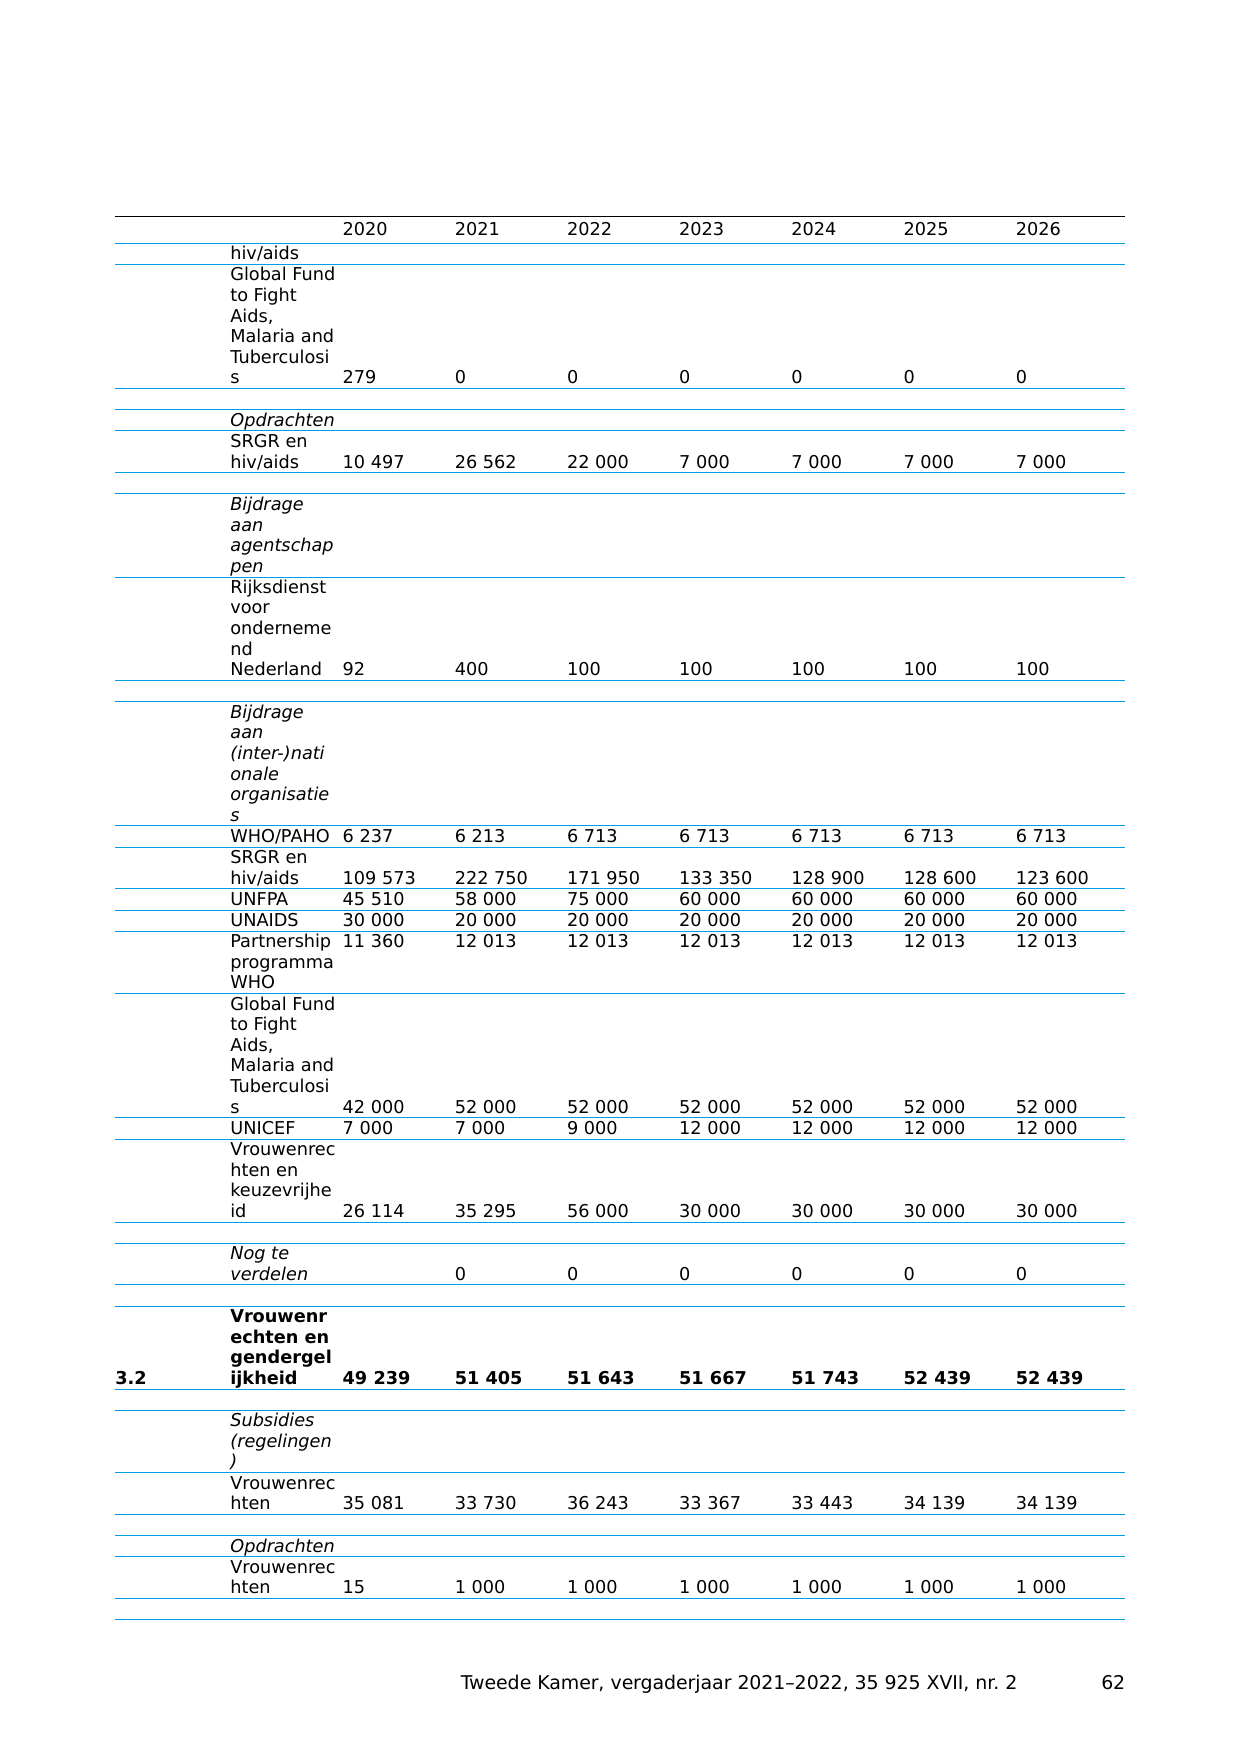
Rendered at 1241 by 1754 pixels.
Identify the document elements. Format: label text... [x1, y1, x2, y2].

table_cell 26 562 [452, 431, 564, 472]
table_cell 52 000 [900, 994, 1013, 1117]
table_cell 12 013 [452, 932, 564, 993]
table_cell 1 000 [1013, 1557, 1125, 1598]
table_cell [227, 1390, 339, 1410]
table_cell [452, 410, 564, 430]
table_cell 9 000 [564, 1118, 676, 1138]
table_cell [564, 1223, 676, 1243]
table_cell [115, 1118, 227, 1138]
table_cell [900, 1515, 1013, 1535]
table_cell [227, 473, 339, 493]
table_cell 100 [788, 578, 900, 680]
table_cell [115, 932, 227, 993]
table_cell [115, 1223, 227, 1243]
table_cell 20 000 [1013, 911, 1125, 931]
table_cell [340, 1390, 452, 1410]
table_cell [115, 1515, 227, 1535]
table_cell 52 439 [1013, 1307, 1125, 1388]
table_cell Vrouwenrechten [227, 1557, 339, 1598]
table_cell [340, 702, 452, 825]
table_cell [676, 1599, 788, 1619]
table_cell 33 730 [452, 1473, 564, 1514]
table_cell 128 600 [900, 848, 1013, 888]
table_cell 7 000 [1013, 431, 1125, 472]
table_cell 171 950 [564, 848, 676, 888]
table_cell [452, 1223, 564, 1243]
table_cell 2024 [788, 217, 900, 243]
table_cell [340, 1223, 452, 1243]
table_cell [564, 1599, 676, 1619]
table_cell [115, 265, 227, 388]
table_cell 7 000 [788, 431, 900, 472]
table_cell [115, 1536, 227, 1556]
table_cell [340, 681, 452, 701]
table_header Tabel 11 Tabel Budgettaire gevolgen van beleid art. 3 Sociale vooruitgang (bedragen x € 1.000) [115, 191, 1125, 216]
table_cell [115, 1140, 227, 1221]
table_cell [900, 1411, 1013, 1472]
table_cell 20 000 [788, 911, 900, 931]
table_cell [900, 1390, 1013, 1410]
table_cell 3.2 [115, 1307, 227, 1388]
table_cell 33 367 [676, 1473, 788, 1514]
table_cell 7 000 [676, 431, 788, 472]
table_cell [788, 1285, 900, 1306]
table_cell 35 081 [340, 1473, 452, 1514]
table_cell [115, 1285, 227, 1306]
table_cell [115, 889, 227, 909]
table_cell 0 [676, 1244, 788, 1284]
table_cell 0 [452, 265, 564, 388]
table_cell UNAIDS [227, 911, 339, 931]
table_cell [452, 389, 564, 409]
table_cell [676, 1390, 788, 1410]
table_cell 20 000 [452, 911, 564, 931]
table_cell [788, 389, 900, 409]
table_cell Rijksdienst voor ondernemend Nederland [227, 578, 339, 680]
table_cell [227, 1285, 339, 1306]
table_cell 20 000 [676, 911, 788, 931]
table_cell [788, 494, 900, 576]
table_cell [115, 1473, 227, 1514]
table_cell Vrouwenrechten [227, 1473, 339, 1514]
table_cell [788, 702, 900, 825]
table_cell 6 713 [564, 826, 676, 847]
table_cell 0 [1013, 1244, 1125, 1284]
table_cell UNFPA [227, 889, 339, 909]
table_cell 11 360 [340, 932, 452, 993]
table_cell 22 000 [564, 431, 676, 472]
table_cell [900, 1536, 1013, 1556]
table_cell SRGR en hiv/aids [227, 431, 339, 472]
table_cell 30 000 [788, 1140, 900, 1221]
table_cell Subsidies (regelingen) [227, 1411, 339, 1472]
table_cell Nog te verdelen [227, 1244, 339, 1284]
table_cell [115, 911, 227, 931]
table_cell 42 000 [340, 994, 452, 1117]
table_cell 1 000 [900, 1557, 1013, 1598]
table_cell [115, 848, 227, 888]
table_cell 34 139 [900, 1473, 1013, 1514]
table_cell [340, 389, 452, 409]
table_cell [676, 1223, 788, 1243]
table_cell [1013, 410, 1125, 430]
table_cell [676, 244, 788, 264]
table_cell [340, 1285, 452, 1306]
table_cell [900, 1223, 1013, 1243]
table_cell Vrouwenrechten en gendergelijkheid [227, 1307, 339, 1388]
table_cell 133 350 [676, 848, 788, 888]
table_cell [1013, 494, 1125, 576]
table_cell [452, 494, 564, 576]
table_cell 12 000 [788, 1118, 900, 1138]
table_cell 51 667 [676, 1307, 788, 1388]
table_cell [452, 1285, 564, 1306]
table_cell 30 000 [900, 1140, 1013, 1221]
table_cell [115, 1599, 227, 1619]
table_cell Global Fund to Fight Aids, Malaria and Tuberculosis [227, 994, 339, 1117]
table_cell 26 114 [340, 1140, 452, 1221]
table_cell [115, 1390, 227, 1410]
table_cell [340, 410, 452, 430]
table_cell [676, 1285, 788, 1306]
table_cell [115, 994, 227, 1117]
table_cell [788, 473, 900, 493]
table_cell [564, 389, 676, 409]
table_cell 15 [340, 1557, 452, 1598]
table_cell [115, 431, 227, 472]
table_cell [1013, 244, 1125, 264]
table_cell 0 [788, 1244, 900, 1284]
table_cell [1013, 1515, 1125, 1535]
table_cell 6 713 [1013, 826, 1125, 847]
table_cell 30 000 [676, 1140, 788, 1221]
table_cell [227, 389, 339, 409]
table_cell [564, 1390, 676, 1410]
table_cell 100 [564, 578, 676, 680]
table_cell 0 [1013, 265, 1125, 388]
table_cell [900, 681, 1013, 701]
table_cell [1013, 1285, 1125, 1306]
table_cell 1 000 [788, 1557, 900, 1598]
table_cell [227, 217, 339, 243]
table_cell 56 000 [564, 1140, 676, 1221]
table_cell [564, 410, 676, 430]
table_cell [1013, 1390, 1125, 1410]
table_cell 20 000 [564, 911, 676, 931]
table_cell [788, 681, 900, 701]
table_cell 58 000 [452, 889, 564, 909]
table_cell [340, 1515, 452, 1535]
table_cell [1013, 1536, 1125, 1556]
table_cell 52 000 [788, 994, 900, 1117]
table_cell 0 [564, 265, 676, 388]
table_cell 100 [676, 578, 788, 680]
table_cell 34 139 [1013, 1473, 1125, 1514]
table_cell 36 243 [564, 1473, 676, 1514]
table_cell [227, 681, 339, 701]
table_cell [115, 244, 227, 264]
table_cell SRGR en hiv/aids [227, 848, 339, 888]
table_cell [452, 702, 564, 825]
table_cell [115, 389, 227, 409]
table_cell [452, 681, 564, 701]
table_cell [1013, 681, 1125, 701]
table_cell 52 000 [676, 994, 788, 1117]
table_cell [564, 1285, 676, 1306]
table_cell [227, 1515, 339, 1535]
table_cell 20 000 [900, 911, 1013, 931]
table_cell [340, 1244, 452, 1284]
table_cell 109 573 [340, 848, 452, 888]
table_cell [676, 389, 788, 409]
table_cell 12 013 [1013, 932, 1125, 993]
table_cell [340, 494, 452, 576]
table_cell [452, 1515, 564, 1535]
table_cell 1 000 [564, 1557, 676, 1598]
table_cell 2022 [564, 217, 676, 243]
table_cell 400 [452, 578, 564, 680]
table_cell [676, 681, 788, 701]
table_cell 60 000 [900, 889, 1013, 909]
table_cell 6 713 [788, 826, 900, 847]
table_cell [340, 244, 452, 264]
table_cell 60 000 [1013, 889, 1125, 909]
table_cell [115, 681, 227, 701]
table_cell [1013, 702, 1125, 825]
table_cell [676, 1411, 788, 1472]
table_cell [900, 702, 1013, 825]
table_cell [900, 410, 1013, 430]
table_cell [676, 1515, 788, 1535]
table_cell [340, 1411, 452, 1472]
table_cell [676, 473, 788, 493]
table_cell 10 497 [340, 431, 452, 472]
table_cell WHO/PAHO [227, 826, 339, 847]
table_cell 279 [340, 265, 452, 388]
table_cell [115, 826, 227, 847]
table_cell [452, 473, 564, 493]
table_cell 52 000 [452, 994, 564, 1117]
table_cell [900, 1285, 1013, 1306]
table_cell [340, 1536, 452, 1556]
table_cell [115, 217, 227, 243]
table_cell [115, 494, 227, 576]
table_cell [1013, 1599, 1125, 1619]
table_cell 60 000 [788, 889, 900, 909]
table_cell 2021 [452, 217, 564, 243]
table_cell [900, 389, 1013, 409]
table_cell [115, 410, 227, 430]
table_cell 100 [1013, 578, 1125, 680]
table_cell 12 000 [1013, 1118, 1125, 1138]
table_cell [788, 1536, 900, 1556]
table_cell [452, 1599, 564, 1619]
table_cell 2025 [900, 217, 1013, 243]
table_cell [1013, 389, 1125, 409]
table_cell Vrouwenrechten en keuzevrijheid [227, 1140, 339, 1221]
table_cell 12 000 [900, 1118, 1013, 1138]
table_cell 1 000 [676, 1557, 788, 1598]
table_cell [115, 702, 227, 825]
table_cell [564, 244, 676, 264]
table_cell [788, 1599, 900, 1619]
table_cell 12 013 [676, 932, 788, 993]
table_cell [452, 1411, 564, 1472]
table_cell [115, 1411, 227, 1472]
table_cell 1 000 [452, 1557, 564, 1598]
table_cell 6 713 [676, 826, 788, 847]
table_cell [788, 1515, 900, 1535]
table_cell [564, 473, 676, 493]
table_cell Opdrachten [227, 1536, 339, 1556]
table_cell 128 900 [788, 848, 900, 888]
table_cell 12 013 [788, 932, 900, 993]
table_cell 7 000 [452, 1118, 564, 1138]
table_cell [340, 473, 452, 493]
table_cell 30 000 [1013, 1140, 1125, 1221]
table_cell Bijdrage aan (inter-)nationale organisaties [227, 702, 339, 825]
table_cell 52 439 [900, 1307, 1013, 1388]
table_cell [676, 410, 788, 430]
table_cell [452, 1536, 564, 1556]
table_cell 0 [564, 1244, 676, 1284]
table_cell [788, 1390, 900, 1410]
table_cell [115, 1557, 227, 1598]
table_cell 92 [340, 578, 452, 680]
table_cell 12 013 [564, 932, 676, 993]
table_cell [1013, 473, 1125, 493]
table_cell 12 013 [900, 932, 1013, 993]
table_cell [564, 494, 676, 576]
table_cell 60 000 [676, 889, 788, 909]
table_cell 75 000 [564, 889, 676, 909]
table_cell 6 213 [452, 826, 564, 847]
table_cell [676, 702, 788, 825]
table_cell 45 510 [340, 889, 452, 909]
table_cell 7 000 [900, 431, 1013, 472]
table_cell [340, 1599, 452, 1619]
table_cell [564, 702, 676, 825]
table_cell [564, 1536, 676, 1556]
table_cell 33 443 [788, 1473, 900, 1514]
table_cell [115, 473, 227, 493]
table_cell [452, 1390, 564, 1410]
table_cell 51 743 [788, 1307, 900, 1388]
table_cell 6 713 [900, 826, 1013, 847]
table_cell 123 600 [1013, 848, 1125, 888]
table_cell 0 [452, 1244, 564, 1284]
table_cell 0 [676, 265, 788, 388]
table_cell 52 000 [1013, 994, 1125, 1117]
table_cell 0 [900, 1244, 1013, 1284]
table_cell [564, 681, 676, 701]
table_cell [788, 1223, 900, 1243]
table_cell Bijdrage aan agentschappen [227, 494, 339, 576]
table_cell hiv/aids [227, 244, 339, 264]
table_cell [676, 494, 788, 576]
table_cell 6 237 [340, 826, 452, 847]
table_cell [227, 1599, 339, 1619]
table_cell [900, 494, 1013, 576]
table_cell 51 405 [452, 1307, 564, 1388]
table_cell 49 239 [340, 1307, 452, 1388]
table_cell [452, 244, 564, 264]
table_cell 2020 [340, 217, 452, 243]
table_cell 51 643 [564, 1307, 676, 1388]
table_cell 12 000 [676, 1118, 788, 1138]
table_cell 7 000 [340, 1118, 452, 1138]
table_cell [900, 1599, 1013, 1619]
table_cell 222 750 [452, 848, 564, 888]
table_cell Global Fund to Fight Aids, Malaria and Tuberculosis [227, 265, 339, 388]
table_cell 2023 [676, 217, 788, 243]
table_cell 0 [900, 265, 1013, 388]
table_cell [788, 410, 900, 430]
table_cell 30 000 [340, 911, 452, 931]
table_cell 2026 [1013, 217, 1125, 243]
table_cell [900, 244, 1013, 264]
table_cell UNICEF [227, 1118, 339, 1138]
table_cell [1013, 1223, 1125, 1243]
table_cell [788, 1411, 900, 1472]
table_cell [115, 1244, 227, 1284]
table_cell [788, 244, 900, 264]
table_cell [1013, 1411, 1125, 1472]
table_cell [227, 1223, 339, 1243]
table_cell 52 000 [564, 994, 676, 1117]
table_cell 0 [788, 265, 900, 388]
table_cell [115, 578, 227, 680]
table_cell 100 [900, 578, 1013, 680]
table_cell Partnershipprogramma WHO [227, 932, 339, 993]
table_cell [564, 1515, 676, 1535]
table_cell Opdrachten [227, 410, 339, 430]
table_cell [564, 1411, 676, 1472]
table_cell [900, 473, 1013, 493]
table_cell 35 295 [452, 1140, 564, 1221]
table_cell [676, 1536, 788, 1556]
